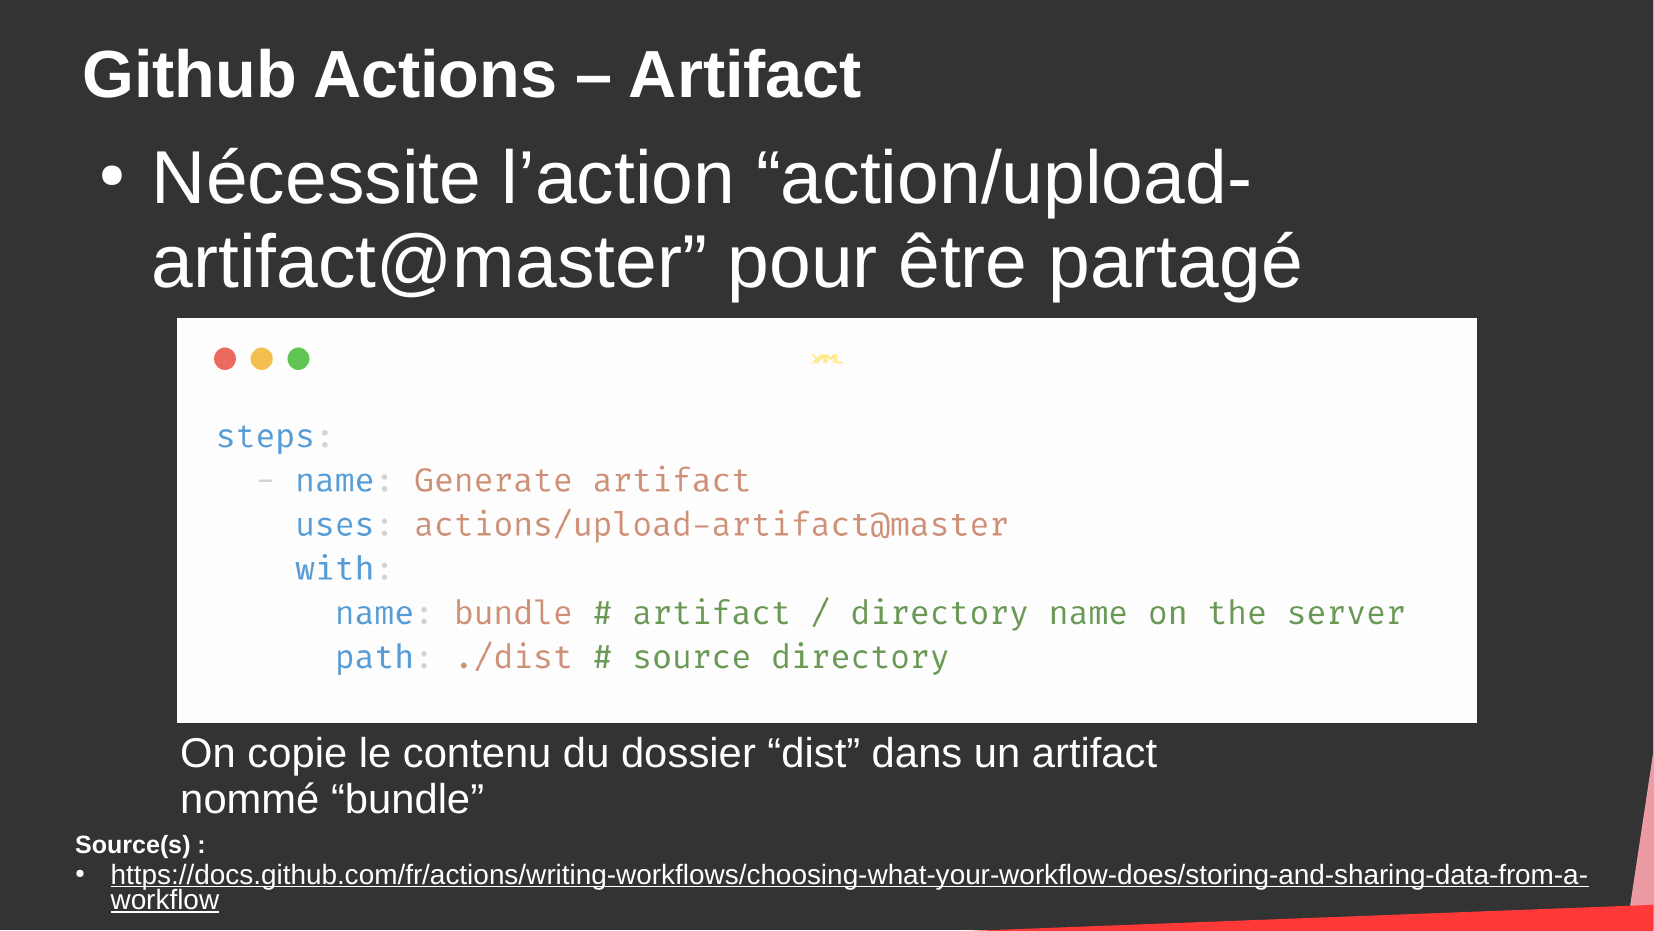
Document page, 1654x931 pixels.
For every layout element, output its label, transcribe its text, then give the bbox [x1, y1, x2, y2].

title Github Actions – Artifact [82, 37, 1489, 113]
text_box [967, 747, 1654, 931]
list Nécessite l’action “action/upload-artifact@master” pour être partagé [80, 135, 1560, 355]
text_box Source(s) : https://docs.github.com/fr/actions/writing-workflows/choosing-what-your-workflow-does/storing-and-sharing-data-from-a-workflow [60, 791, 1607, 898]
text_box On copie le contenu du dossier “dist” dans un artifact nommé “bundle” [165, 722, 1300, 831]
picture [177, 318, 1477, 723]
